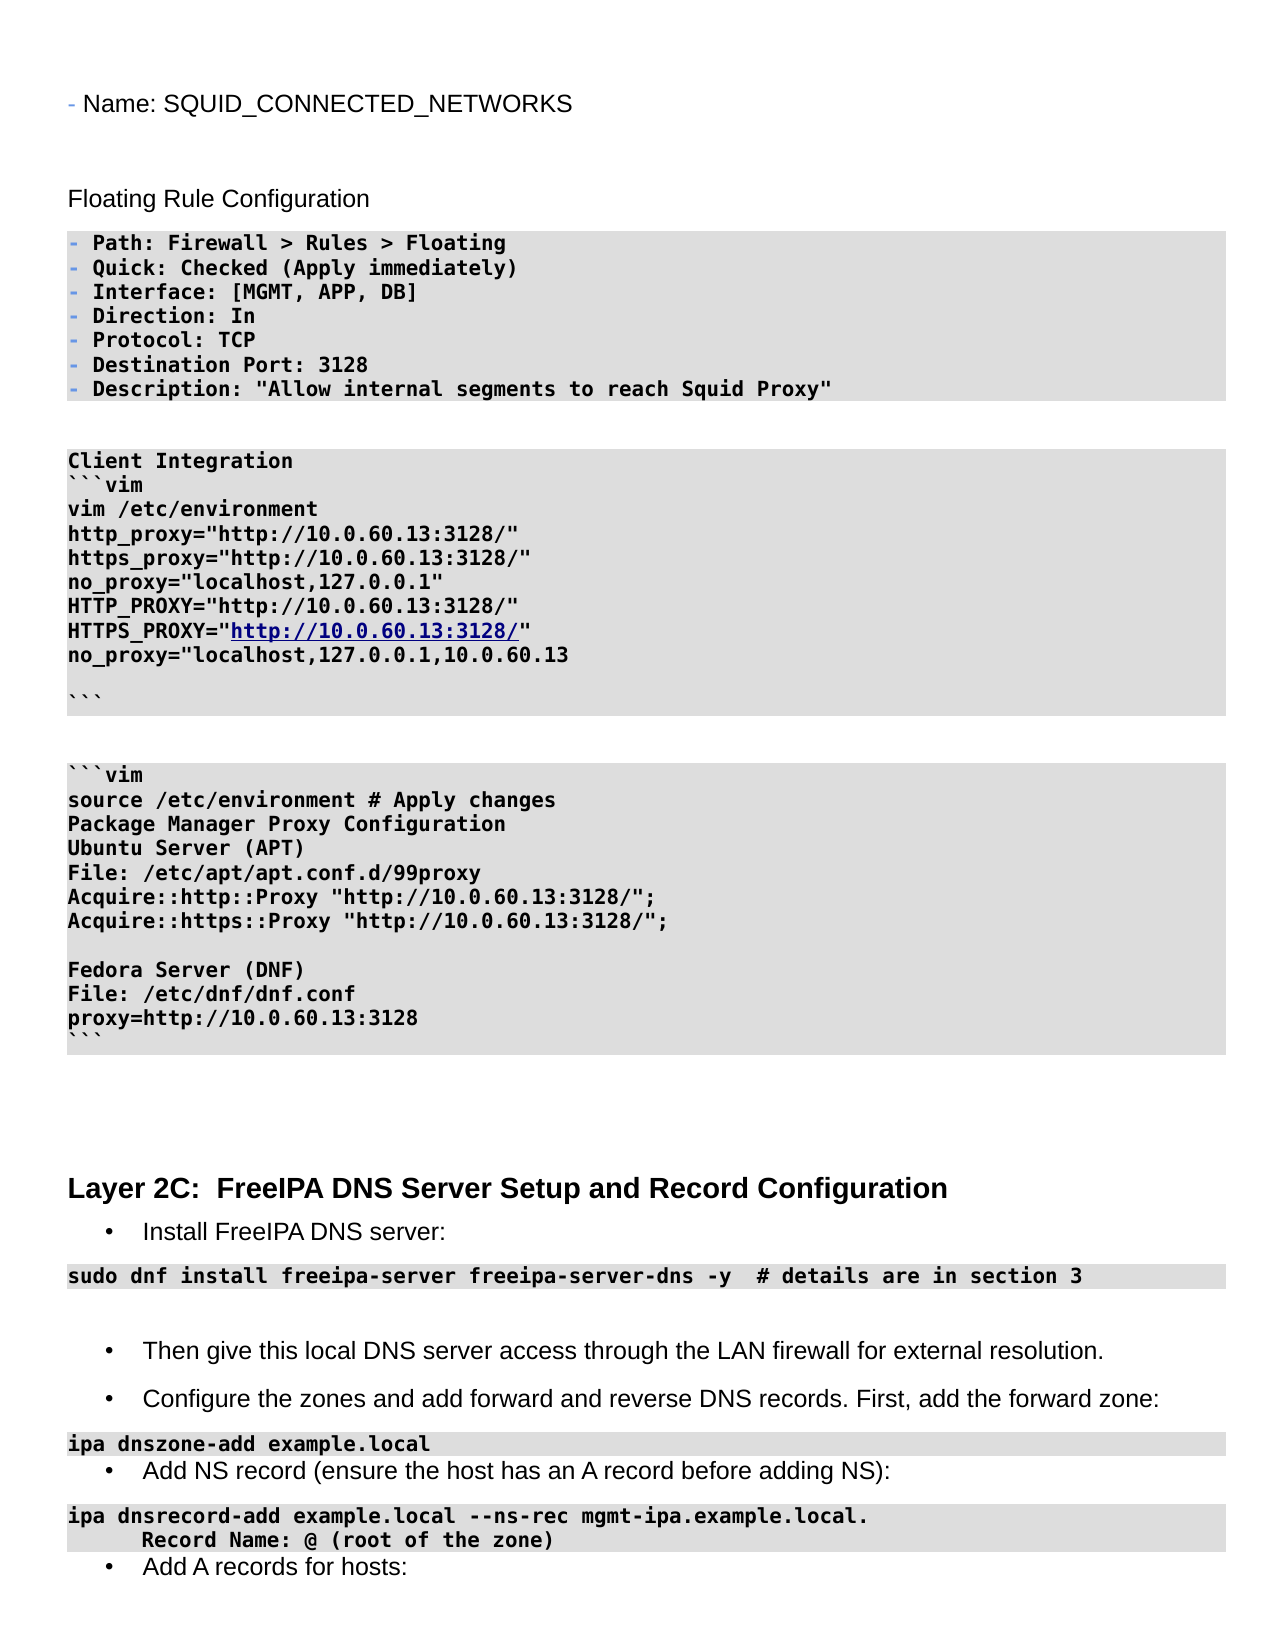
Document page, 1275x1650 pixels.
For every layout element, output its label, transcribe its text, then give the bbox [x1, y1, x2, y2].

text - Protocol: TCP [67, 328, 1226, 353]
text Fedora Server (DNF) [67, 958, 1226, 982]
text Ubuntu Server (APT) [67, 836, 1226, 861]
text File: /etc/dnf/dnf.conf [67, 982, 1226, 1006]
text HTTP_PROXY="http://10.0.60.13:3128/" [67, 594, 1226, 619]
text ``` [67, 1030, 1226, 1055]
text https_proxy="http://10.0.60.13:3128/" [67, 546, 1226, 570]
text HTTPS_PROXY="http://10.0.60.13:3128/" [67, 619, 1226, 643]
list Add A records for hosts: [105, 1552, 1226, 1581]
text ipa dnsrecord-add example.local --ns-rec mgmt-ipa.example.local. Record Name: @ (root of the zone) [67, 1504, 1226, 1552]
text - Direction: In [67, 304, 1226, 328]
text Acquire::https::Proxy "http://10.0.60.13:3128/"; [67, 909, 1226, 933]
text proxy=http://10.0.60.13:3128 [67, 1006, 1226, 1030]
text no_proxy="localhost,127.0.0.1" [67, 570, 1226, 594]
text File: /etc/apt/apt.conf.d/99proxy [67, 861, 1226, 885]
text Floating Rule Configuration [67, 184, 1226, 212]
list Then give this local DNS server access through the LAN firewall for external resolution. [105, 1336, 1226, 1365]
text Client Integration [67, 449, 1226, 473]
list Configure the zones and add forward and reverse DNS records. First, add the forward zone: [105, 1384, 1226, 1413]
text - Name: SQUID_CONNECTED_NETWORKS [67, 88, 1226, 117]
list Add NS record (ensure the host has an A record before adding NS): [105, 1456, 1226, 1485]
list Install FreeIPA DNS server: [105, 1217, 1226, 1246]
text sudo dnf install freeipa-server freeipa-server-dns -y # details are in section 3 [67, 1264, 1226, 1289]
text source /etc/environment # Apply changes [67, 788, 1226, 812]
text - Destination Port: 3128 [67, 353, 1226, 377]
text http_proxy="http://10.0.60.13:3128/" [67, 522, 1226, 546]
text ipa dnszone-add example.local [67, 1432, 1226, 1456]
text - Interface: [MGMT, APP, DB] [67, 280, 1226, 304]
text no_proxy="localhost,127.0.0.1,10.0.60.13 [67, 643, 1226, 667]
text Package Manager Proxy Configuration [67, 812, 1226, 836]
text ```vim [67, 763, 1226, 788]
text - Quick: Checked (Apply immediately) [67, 256, 1226, 280]
subtitle Layer 2C: FreeIPA DNS Server Setup and Record Configuration [67, 1171, 1226, 1204]
text Acquire::http::Proxy "http://10.0.60.13:3128/"; [67, 885, 1226, 909]
text vim /etc/environment [67, 497, 1226, 522]
text ```vim [67, 473, 1226, 497]
text - Description: "Allow internal segments to reach Squid Proxy" [67, 377, 1226, 401]
text - Path: Firewall > Rules > Floating [67, 231, 1226, 256]
text ``` [67, 692, 1226, 716]
